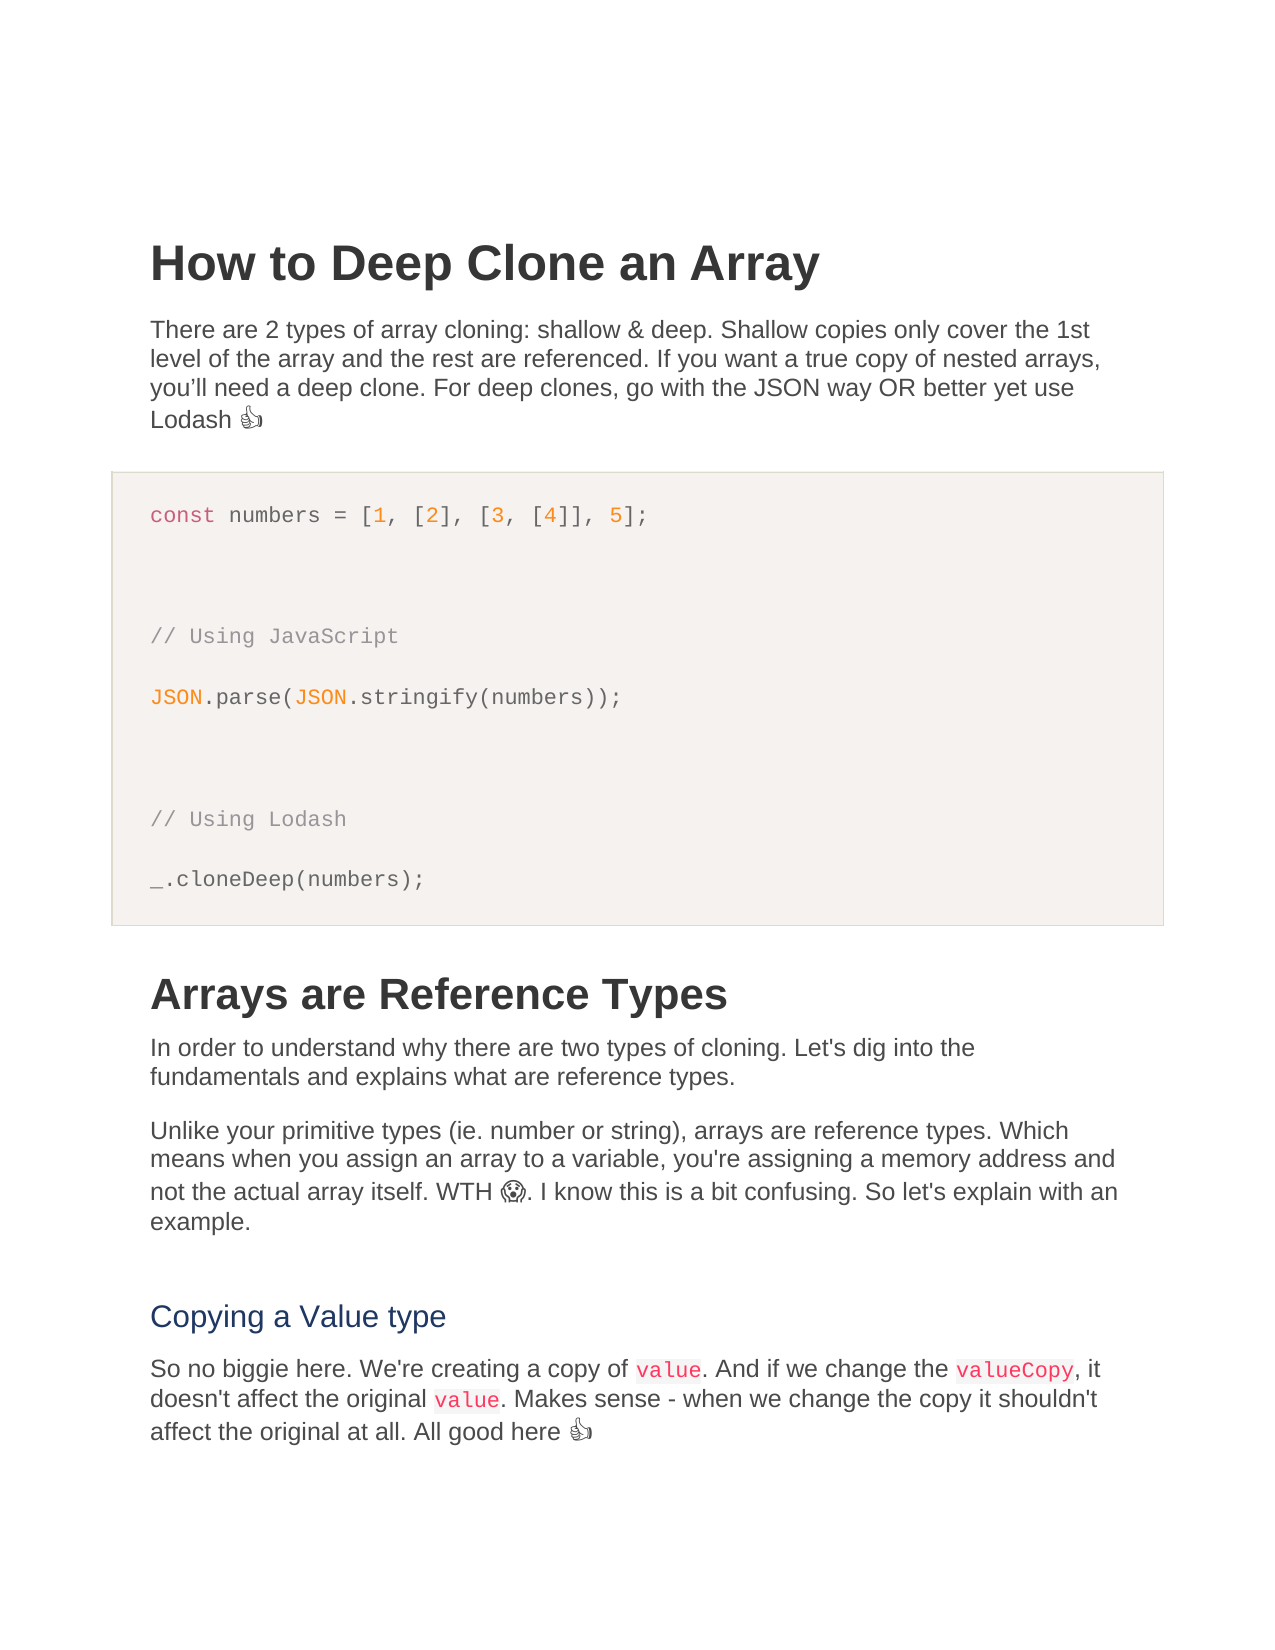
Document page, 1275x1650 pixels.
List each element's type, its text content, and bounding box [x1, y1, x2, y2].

text JSON.parse(JSON.stringify(numbers)); [113, 653, 1163, 711]
text In order to understand why there are two types of cloning. Let's dig into the fundamentals and explains what are reference types. [150, 1033, 1125, 1091]
subtitle Arrays are Reference Types [150, 969, 1125, 1019]
subtitle Copying a Value type [150, 1298, 1125, 1334]
text _.cloneDeep(numbers); [113, 836, 1163, 925]
text // Using JavaScript [113, 593, 1163, 650]
text const numbers = [1, [2], [3, [4]], 5]; [113, 473, 1163, 529]
subtitle How to Deep Clone an Array [150, 234, 1125, 291]
text // Using Lodash [113, 775, 1163, 833]
text So no biggie here. We're creating a copy of value. And if we change the valueCopy, it doesn't affect the original value. Makes sense - when we change the copy it shouldn't affect the original at all. All good here 👍 [150, 1354, 1125, 1448]
text There are 2 types of array cloning: shallow & deep. Shallow copies only cover the 1st level of the array and the rest are referenced. If you want a true copy of nested arrays, you’ll need a deep clone. For deep clones, go with the JSON way OR better yet use Lodash 👍 [150, 315, 1125, 435]
text Unlike your primitive types (ie. number or string), arrays are reference types. Which means when you assign an array to a variable, you're assigning a memory address and not the actual array itself. WTH 😱. I know this is a bit confusing. So let's explain with an example. [150, 1116, 1125, 1236]
